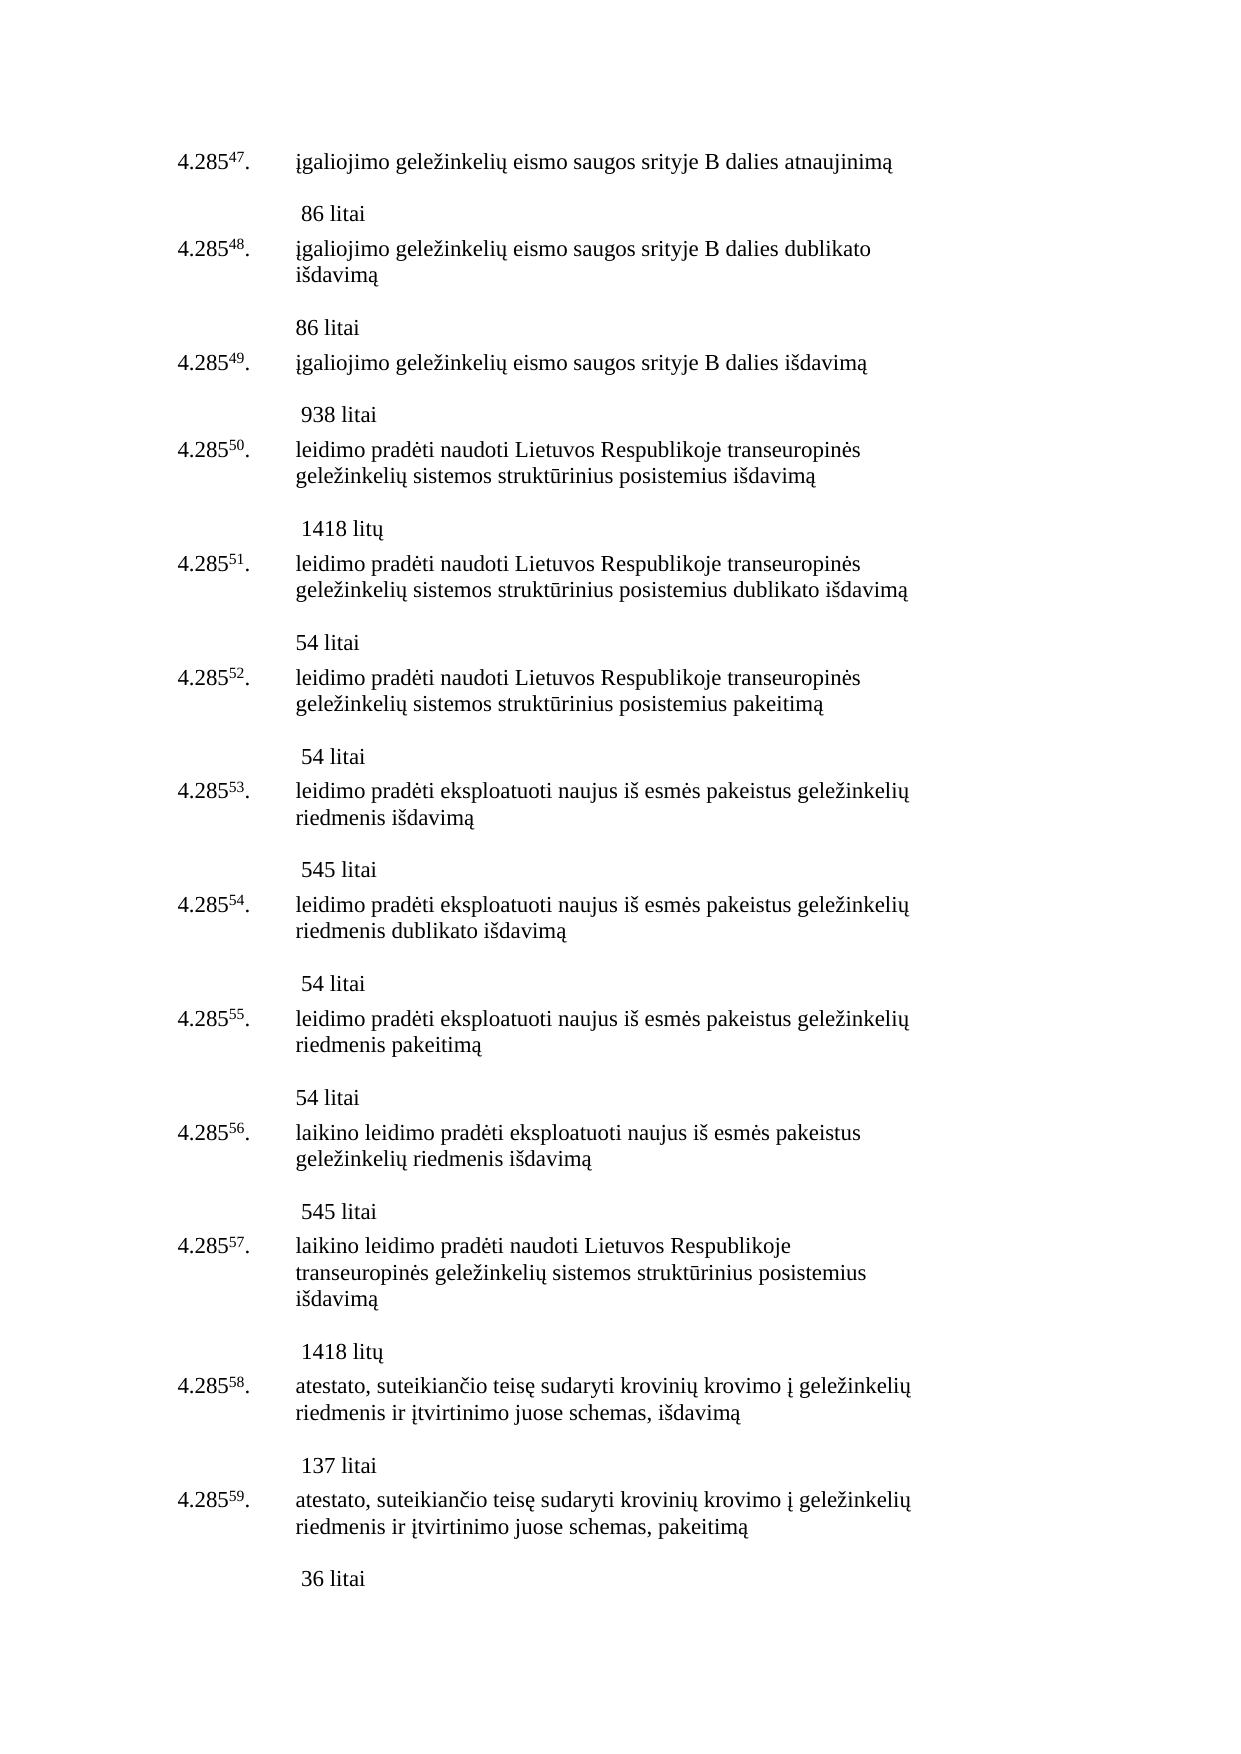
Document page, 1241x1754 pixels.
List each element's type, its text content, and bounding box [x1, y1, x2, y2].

text 4.28556. laikino leidimo pradėti eksploatuoti naujus iš esmės pakeistus geležinkelių riedmenis išdavimą 545 litai [177, 1119, 930, 1224]
text 4.28554. leidimo pradėti eksploatuoti naujus iš esmės pakeistus geležinkelių riedmenis dublikato išdavimą 54 litai [177, 891, 930, 997]
text 4.28549. įgaliojimo geležinkelių eismo saugos srityje B dalies išdavimą 938 litai [177, 349, 930, 428]
text 4.28550. leidimo pradėti naudoti Lietuvos Respublikoje transeuropinės geležinkelių sistemos struktūrinius posistemius išdavimą 1418 litų [177, 436, 930, 542]
text 4.28547. įgaliojimo geležinkelių eismo saugos srityje B dalies atnaujinimą 86 litai [177, 148, 930, 227]
text 4.28553. leidimo pradėti eksploatuoti naujus iš esmės pakeistus geležinkelių riedmenis išdavimą 545 litai [177, 777, 930, 883]
text 4.28559. atestato, suteikiančio teisę sudaryti krovinių krovimo į geležinkelių riedmenis ir įtvirtinimo juose schemas, pakeitimą 36 litai [177, 1486, 930, 1592]
text 4.28548. įgaliojimo geležinkelių eismo saugos srityje B dalies dublikato išdavimą 86 litai [177, 235, 930, 341]
text 4.28555. leidimo pradėti eksploatuoti naujus iš esmės pakeistus geležinkelių riedmenis pakeitimą 54 litai [177, 1005, 930, 1110]
text 4.28552. leidimo pradėti naudoti Lietuvos Respublikoje transeuropinės geležinkelių sistemos struktūrinius posistemius pakeitimą 54 litai [177, 664, 930, 769]
text 4.28557. laikino leidimo pradėti naudoti Lietuvos Respublikoje transeuropinės geležinkelių sistemos struktūrinius posistemius išdavimą 1418 litų [177, 1232, 930, 1364]
text 4.28551. leidimo pradėti naudoti Lietuvos Respublikoje transeuropinės geležinkelių sistemos struktūrinius posistemius dublikato išdavimą 54 litai [177, 550, 930, 655]
text 4.28558. atestato, suteikiančio teisę sudaryti krovinių krovimo į geležinkelių riedmenis ir įtvirtinimo juose schemas, išdavimą 137 litai [177, 1373, 930, 1478]
